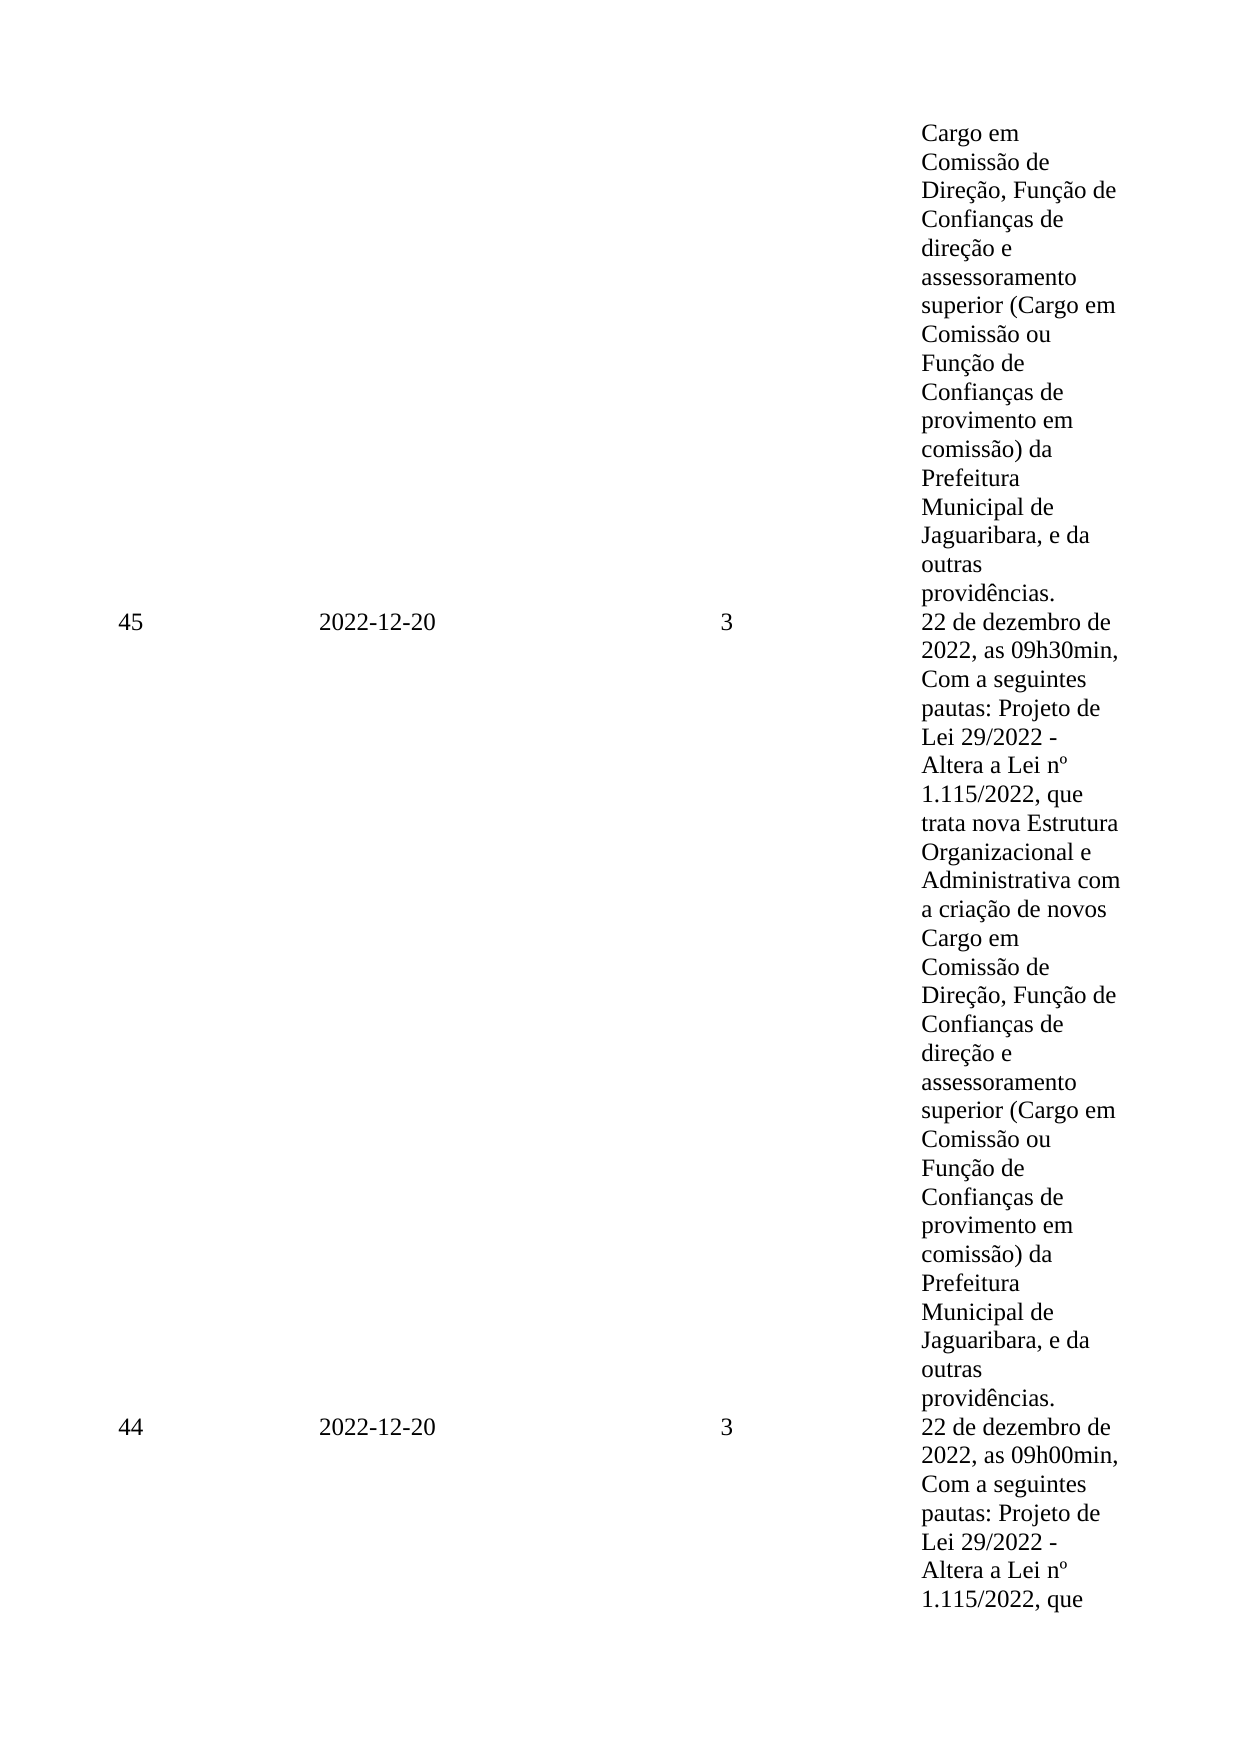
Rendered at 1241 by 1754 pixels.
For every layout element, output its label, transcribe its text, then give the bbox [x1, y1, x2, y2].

table_cell 44 [118, 1412, 319, 1613]
table_cell 3 [720, 607, 921, 1412]
table_cell [319, 118, 519, 607]
table_cell 22 de dezembro de 2022, as 09h30min, Com a seguintes pautas: Projeto de Lei 29/2022 - Altera a Lei nº 1.115/2022, que trata nova Estrutura Organizacional e Administrativa com a criação de novos Cargo em Comissão de Direção, Função de Confianças de direção e assessoramento superior (Cargo em Comissão ou Função de Confianças de provimento em comissão) da Prefeitura Municipal de Jaguaribara, e da outras providências. [921, 607, 1122, 1412]
table_cell 2022-12-20 [319, 607, 519, 1412]
table_cell 2022-12-20 [319, 1412, 519, 1613]
table_cell Cargo em Comissão de Direção, Função de Confianças de direção e assessoramento superior (Cargo em Comissão ou Função de Confianças de provimento em comissão) da Prefeitura Municipal de Jaguaribara, e da outras providências. [921, 118, 1122, 607]
table_cell [520, 607, 720, 1412]
table_cell 3 [720, 1412, 921, 1613]
table_cell [520, 118, 720, 607]
table_cell 45 [118, 607, 319, 1412]
table_cell [720, 118, 921, 607]
table_cell [520, 1412, 720, 1613]
table_cell [118, 118, 319, 607]
table_cell 22 de dezembro de 2022, as 09h00min, Com a seguintes pautas: Projeto de Lei 29/2022 - Altera a Lei nº 1.115/2022, que [921, 1412, 1122, 1613]
